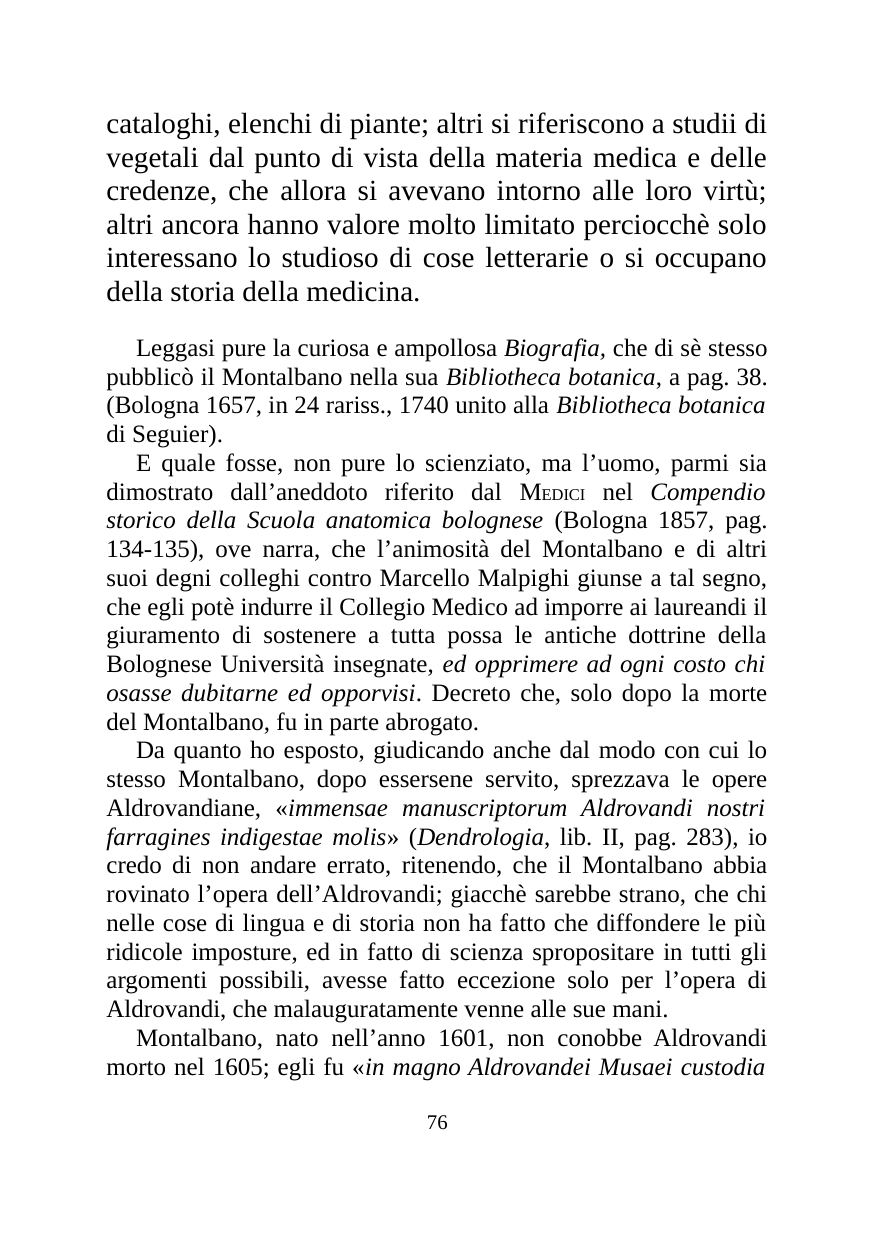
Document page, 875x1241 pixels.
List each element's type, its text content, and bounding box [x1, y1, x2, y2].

text Montalbano, nato nell’anno 1601, non conobbe Aldrovandi morto nel 1605; egli fu «in magno Aldrovandei Musaei custodia [106, 1023, 768, 1080]
text Da quanto ho esposto, giudicando anche dal modo con cui lo stesso Montalbano, dopo essersene servito, sprezzava le opere Aldrovandiane, «immensae manuscriptorum Aldrovandi nostri farragines indigestae molis» (Dendrologia, lib. II, pag. 283), io credo di non andare errato, ritenendo, che il Montalbano abbia rovinato l’opera dell’Aldrovandi; giacchè sarebbe strano, che chi nelle cose di lingua e di storia non ha fatto che diffondere le più ridicole imposture, ed in fatto di scienza spropositare in tutti gli argomenti possibili, avesse fatto eccezione solo per l’opera di Aldrovandi, che malauguratamente venne alle sue mani. [106, 735, 768, 1023]
text cataloghi, elenchi di piante; altri si riferiscono a studii di vegetali dal punto di vista della materia medica e delle credenze, che allora si avevano intorno alle loro virtù; altri ancora hanno valore molto limitato perciocchè solo interessano lo studioso di cose letterarie o si occupano della storia della medicina. [106, 106, 768, 307]
text Leggasi pure la curiosa e ampollosa Biografia, che di sè stesso pubblicò il Montalbano nella sua Bibliotheca botanica, a pag. 38. (Bologna 1657, in 24 rariss., 1740 unito alla Bibliotheca botanica di Seguier). [106, 333, 768, 448]
text E quale fosse, non pure lo scienziato, ma l’uomo, parmi sia dimostrato dall’aneddoto riferito dal Medici nel Compendio storico della Scuola anatomica bolognese (Bologna 1857, pag. 134-135), ove narra, che l’animosità del Montalbano e di altri suoi degni colleghi contro Marcello Malpighi giunse a tal segno, che egli potè indurre il Collegio Medico ad imporre ai laureandi il giuramento di sostenere a tutta possa le antiche dottrine della Bolognese Università insegnate, ed opprimere ad ogni costo chi osasse dubitarne ed opporvisi. Decreto che, solo dopo la morte del Montalbano, fu in parte abrogato. [106, 448, 768, 735]
